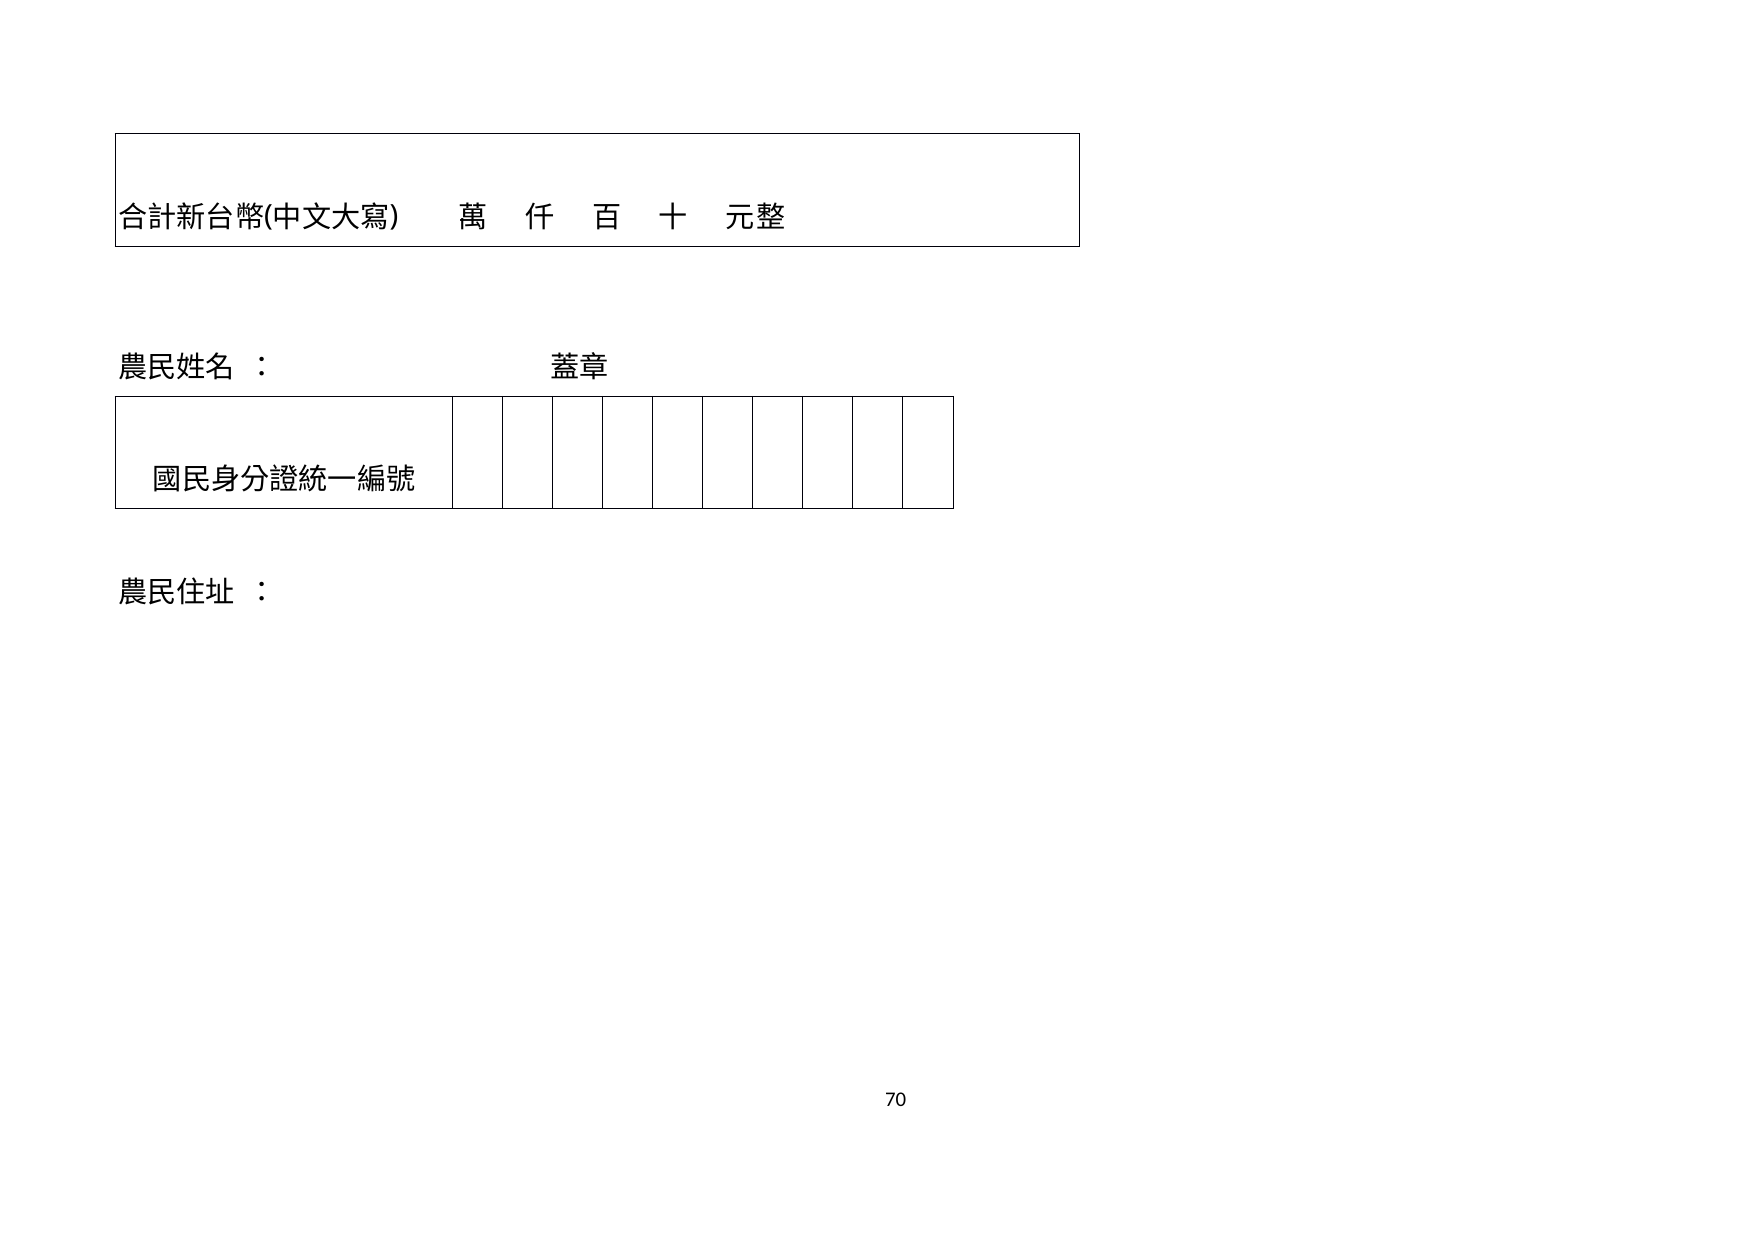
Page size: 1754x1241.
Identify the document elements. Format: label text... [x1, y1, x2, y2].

table_header 國民身分證統一編號 [116, 397, 452, 508]
table_header [803, 397, 852, 508]
table_header [753, 397, 802, 508]
table_header [553, 397, 602, 508]
table_cell 合計新台幣(中文大寫) 萬仟百十元整 [116, 134, 1079, 246]
table_header [703, 397, 752, 508]
text 農民姓名 ： 蓋章 [118, 321, 1636, 396]
table_header [903, 397, 953, 508]
table_header [503, 397, 552, 508]
table_header [653, 397, 702, 508]
table_header [853, 397, 902, 508]
table_header [453, 397, 502, 508]
table_header [603, 397, 652, 508]
text 農民住址 ： [118, 546, 1636, 621]
